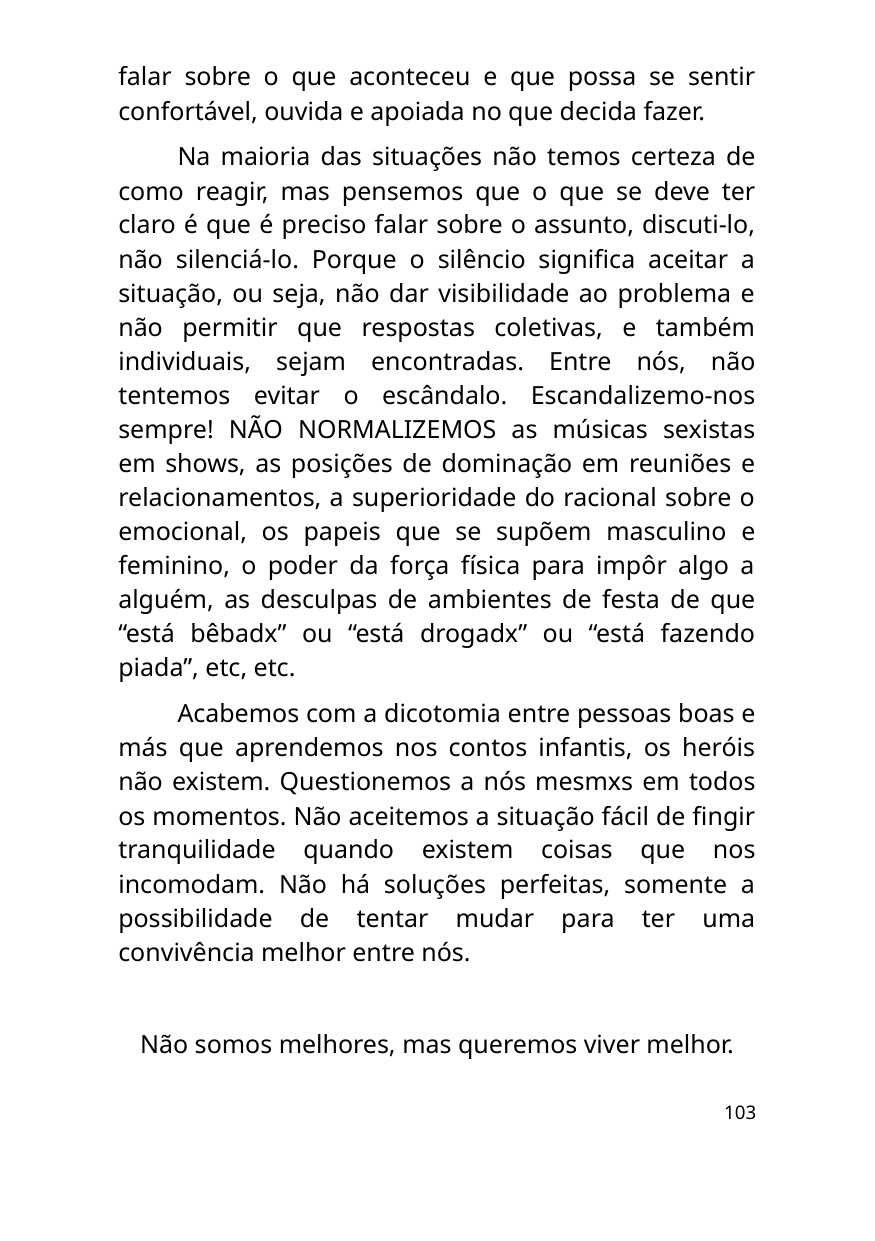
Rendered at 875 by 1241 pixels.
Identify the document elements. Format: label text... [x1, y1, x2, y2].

text falar sobre o que aconteceu e que possa se sentir confortável, ouvida e apoiada no que decida fazer. [118, 59, 756, 127]
text Não somos melhores, mas queremos viver melhor. [118, 1026, 756, 1060]
text Na maioria das situações não temos certeza de como reagir, mas pensemos que o que se deve ter claro é que é preciso falar sobre o assunto, discuti-lo, não silenciá-lo. Porque o silêncio significa aceitar a situação, ou seja, não dar visibilidade ao problema e não permitir que respostas coletivas, e também individuais, sejam encontradas. Entre nós, não tentemos evitar o escândalo. Escandalizemo-nos sempre! NÃO NORMALIZEMOS as músicas sexistas em shows, as posições de dominação em reuniões e relacionamentos, a superioridade do racional sobre o emocional, os papeis que se supõem masculino e feminino, o poder da força física para impôr algo a alguém, as desculpas de ambientes de festa de que “está bêbadx” ou “está drogadx” ou “está fazendo piada”, etc, etc. [118, 139, 756, 684]
text Acabemos com a dicotomia entre pessoas boas e más que aprendemos nos contos infantis, os heróis não existem. Questionemos a nós mesmxs em todos os momentos. Não aceitemos a situação fácil de fingir tranquilidade quando existem coisas que nos incomodam. Não há soluções perfeitas, somente a possibilidade de tentar mudar para ter uma convivência melhor entre nós. [118, 696, 756, 968]
